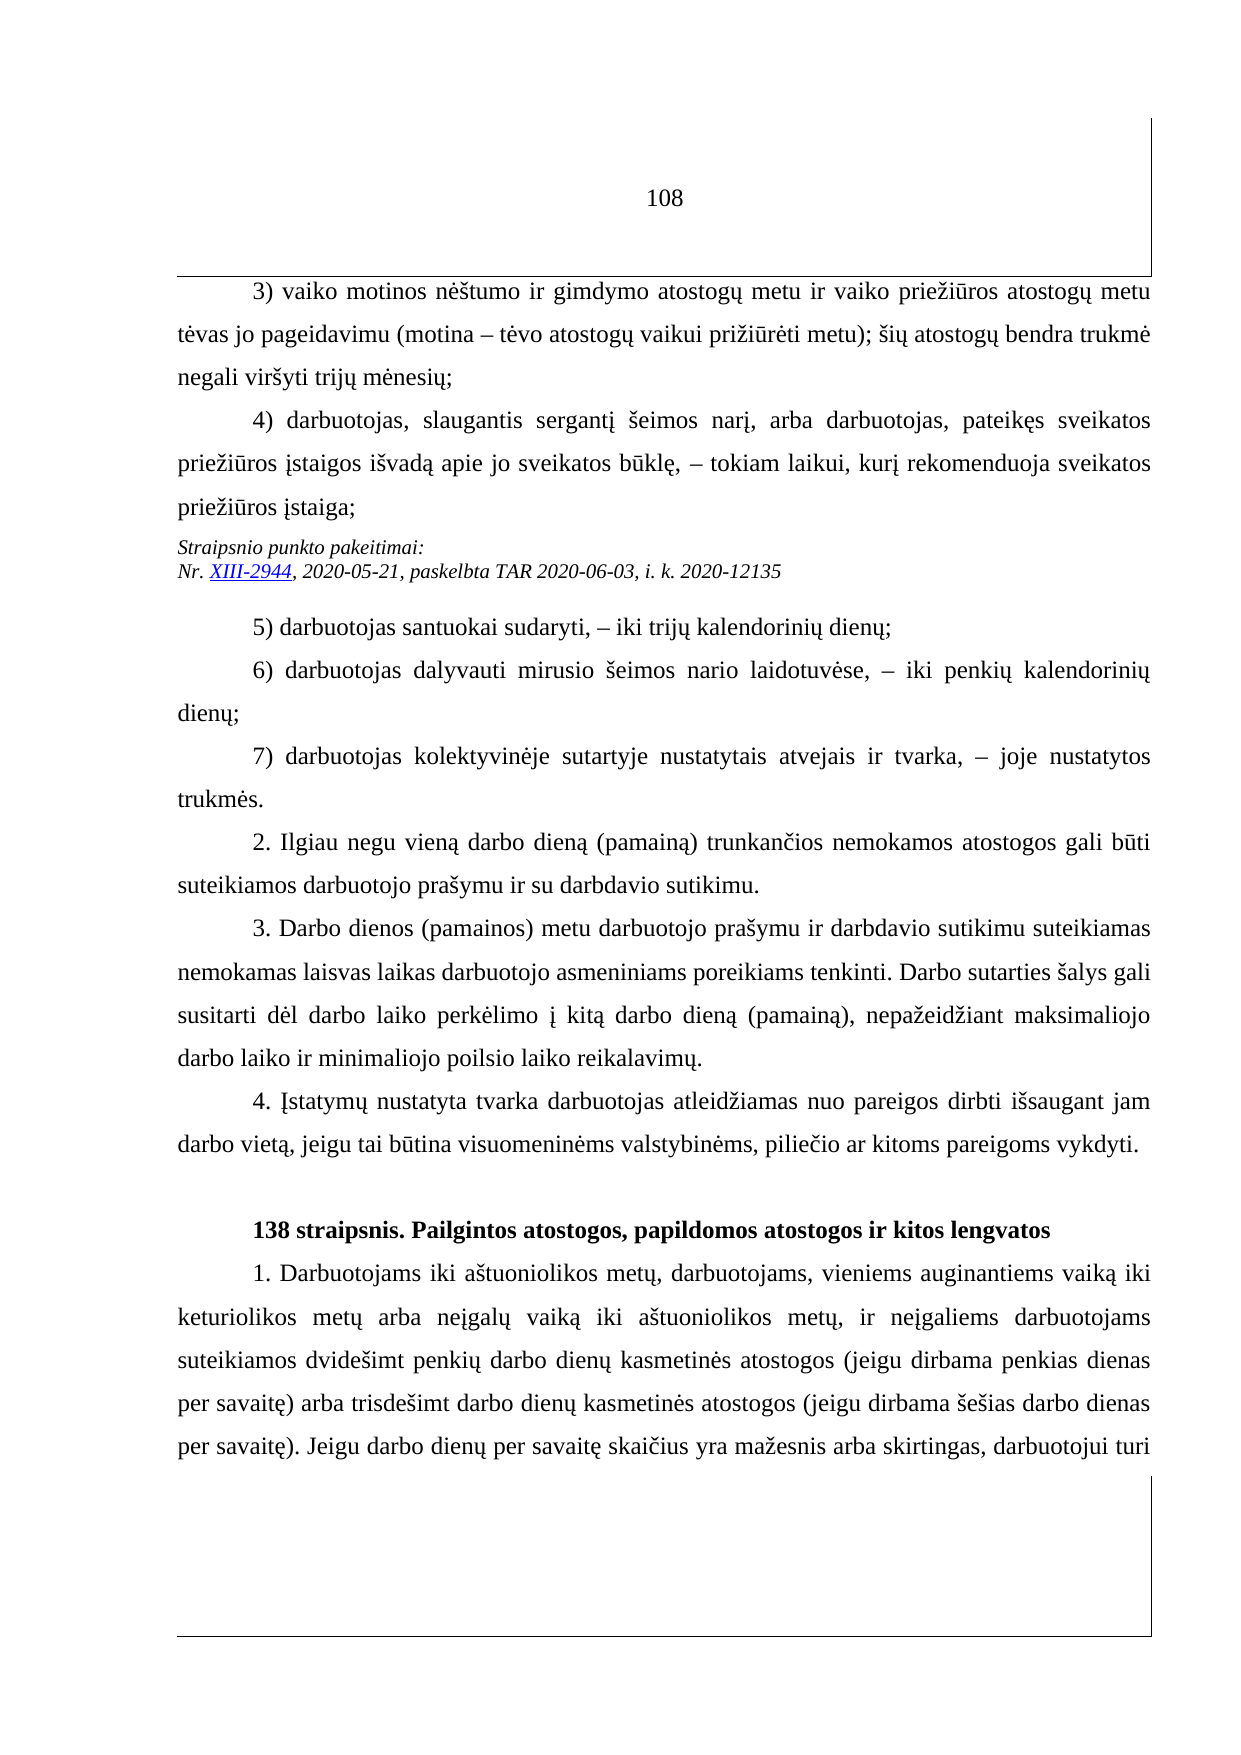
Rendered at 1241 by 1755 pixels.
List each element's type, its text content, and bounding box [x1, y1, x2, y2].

text 5) darbuotojas santuokai sudaryti, – iki trijų kalendorinių dienų; [177, 612, 1152, 640]
text 2. Ilgiau negu vieną darbo dieną (pamainą) trunkančios nemokamos atostogos gali būti suteikiamos darbuotojo prašymu ir su darbdavio sutikimu. [177, 827, 1152, 899]
subtitle 138 straipsnis. Pailgintos atostogos, papildomos atostogos ir kitos lengvatos [177, 1215, 1152, 1244]
text 6) darbuotojas dalyvauti mirusio šeimos nario laidotuvėse, – iki penkių kalendorinių dienų; [177, 655, 1152, 727]
text 4) darbuotojas, slaugantis sergantį šeimos narį, arba darbuotojas, pateikęs sveikatos priežiūros įstaigos išvadą apie jo sveikatos būklę, – tokiam laikui, kurį rekomenduoja sveikatos priežiūros įstaiga; [177, 405, 1152, 520]
text Nr. XIII-2944, 2020-05-21, paskelbta TAR 2020-06-03, i. k. 2020-12135 [177, 559, 1152, 583]
text 3) vaiko motinos nėštumo ir gimdymo atostogų metu ir vaiko priežiūros atostogų metu tėvas jo pageidavimu (motina – tėvo atostogų vaikui prižiūrėti metu); šių atostogų bendra trukmė negali viršyti trijų mėnesių; [177, 276, 1152, 391]
text Straipsnio punkto pakeitimai: [177, 535, 1152, 559]
text 3. Darbo dienos (pamainos) metu darbuotojo prašymu ir darbdavio sutikimu suteikiamas nemokamas laisvas laikas darbuotojo asmeniniams poreikiams tenkinti. Darbo sutarties šalys gali susitarti dėl darbo laiko perkėlimo į kitą darbo dieną (pamainą), nepažeidžiant maksimaliojo darbo laiko ir minimaliojo poilsio laiko reikalavimų. [177, 913, 1152, 1072]
text 4. Įstatymų nustatyta tvarka darbuotojas atleidžiamas nuo pareigos dirbti išsaugant jam darbo vietą, jeigu tai būtina visuomeninėms valstybinėms, piliečio ar kitoms pareigoms vykdyti. [177, 1086, 1152, 1158]
text 7) darbuotojas kolektyvinėje sutartyje nustatytais atvejais ir tvarka, – joje nustatytos trukmės. [177, 741, 1152, 813]
text 1. Darbuotojams iki aštuoniolikos metų, darbuotojams, vieniems auginantiems vaiką iki keturiolikos metų arba neįgalų vaiką iki aštuoniolikos metų, ir neįgaliems darbuotojams suteikiamos dvidešimt penkių darbo dienų kasmetinės atostogos (jeigu dirbama penkias dienas per savaitę) arba trisdešimt darbo dienų kasmetinės atostogos (jeigu dirbama šešias darbo dienas per savaitę). Jeigu darbo dienų per savaitę skaičius yra mažesnis arba skirtingas, darbuotojui turi [177, 1258, 1152, 1460]
